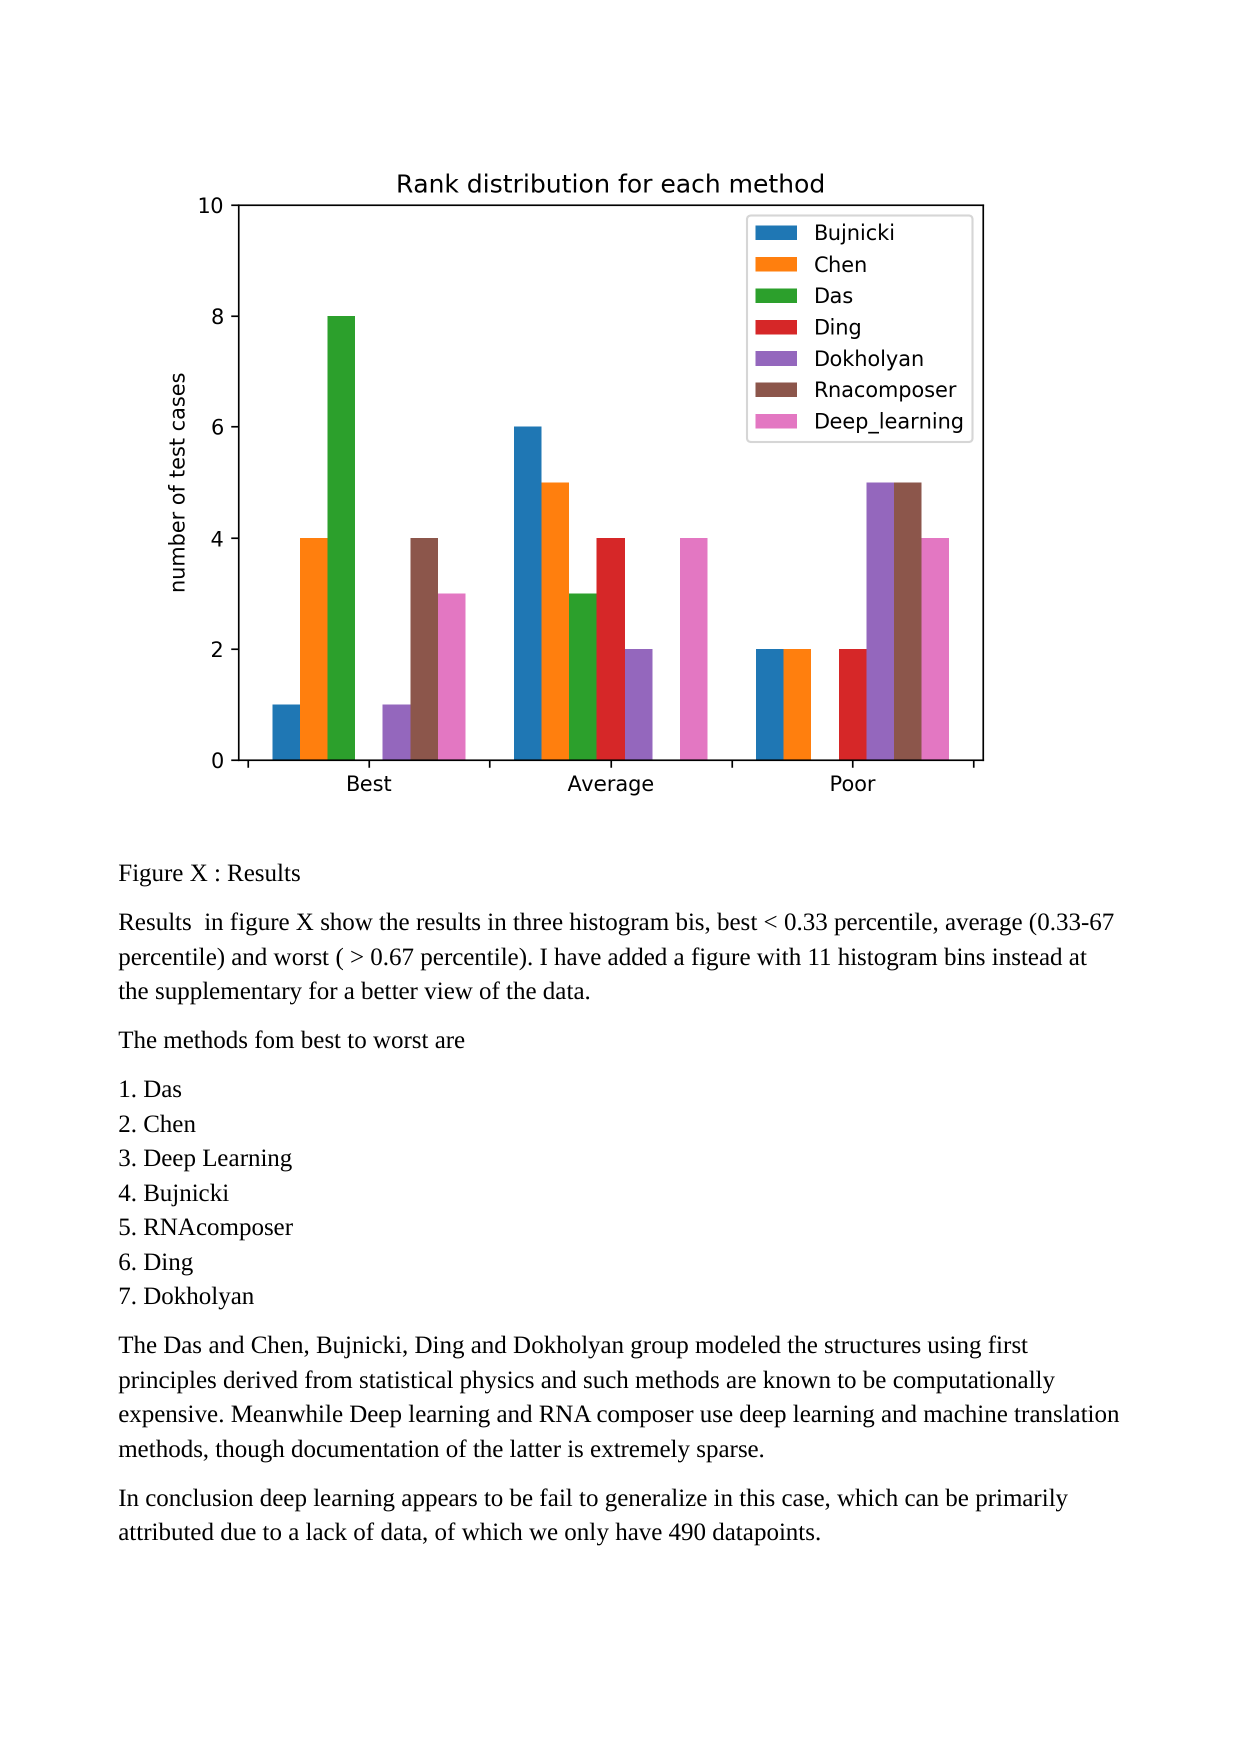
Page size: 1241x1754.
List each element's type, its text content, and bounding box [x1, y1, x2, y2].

text 1. Das 2. Chen 3. Deep Learning 4. Bujnicki 5. RNAcomposer 6. Ding 7. Dokholyan [118, 1074, 1122, 1310]
text The Das and Chen, Bujnicki, Ding and Dokholyan group modeled the structures using first principles derived from statistical physics and such methods are known to be computationally expensive. Meanwhile Deep learning and RNA composer use deep learning and machine translation methods, though documentation of the latter is extremely sparse. [118, 1331, 1122, 1463]
text In conclusion deep learning appears to be fail to generalize in this case, which can be primarily attributed due to a lack of data, of which we only have 490 datapoints. [118, 1483, 1122, 1546]
text The methods fom best to worst are [118, 1026, 1122, 1054]
text Results in figure X show the results in three histogram bis, best < 0.33 percentile, average (0.33-67 percentile) and worst ( > 0.67 percentile). I have added a figure with 11 histogram bins instead at the supplementary for a better view of the data. [118, 907, 1122, 1005]
picture [118, 118, 1079, 839]
text Figure X : Results [118, 858, 1122, 887]
